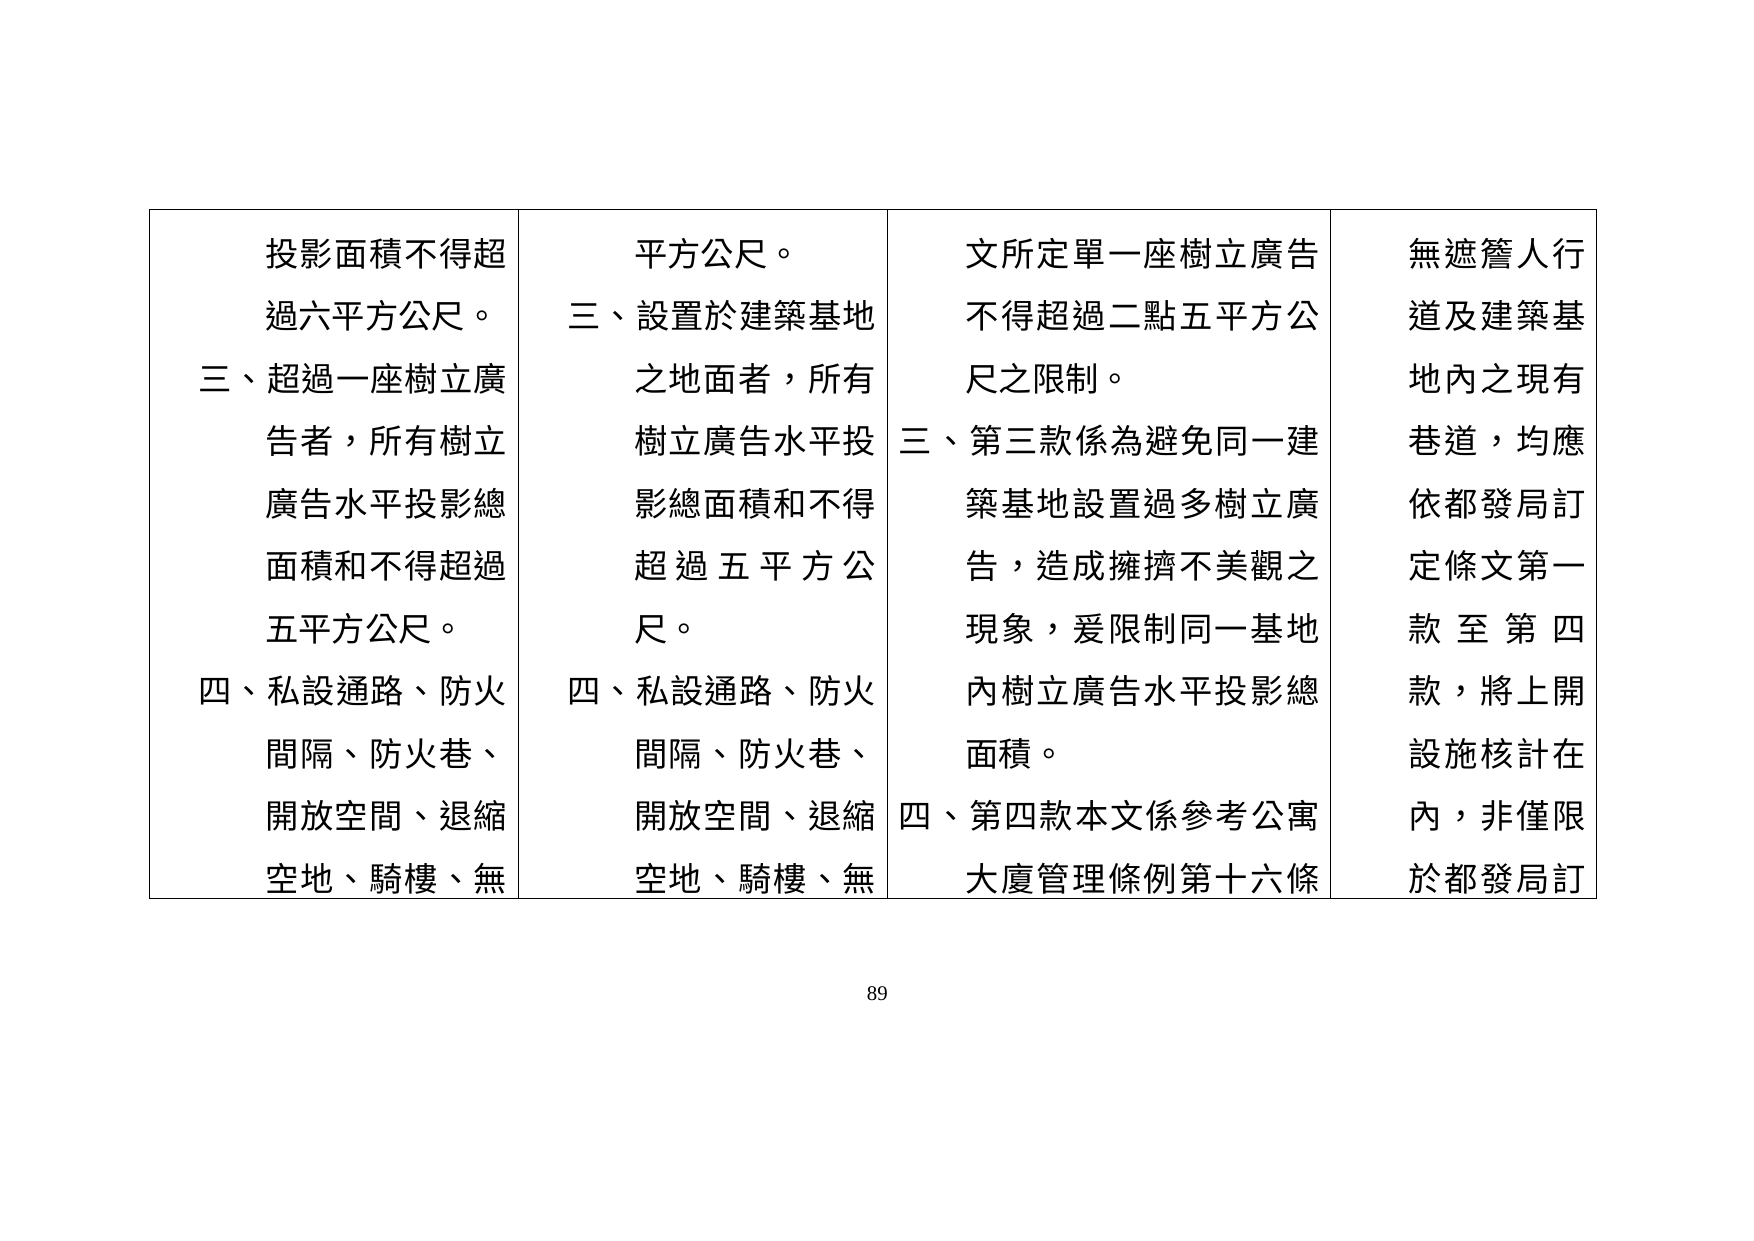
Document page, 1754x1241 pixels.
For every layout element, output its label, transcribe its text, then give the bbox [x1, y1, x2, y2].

table_cell 無遮簷人行道及建築基地內之現有巷道，均應依都發局訂定條文第一款至第四款，將上開設施核計在內，非僅限於都發局訂 [1331, 210, 1596, 897]
table_cell 平方公尺。 三、設置於建築基地之地面者，所有樹立廣告水平投影總面積和不得超過五平方公尺。 四、私設通路、防火間隔、防火巷、開放空間、退縮空地、騎樓、無 [519, 210, 887, 897]
table_cell 投影面積不得超過六平方公尺。 三、超過一座樹立廣告者，所有樹立廣告水平投影總面積和不得超過五平方公尺。 四、私設通路、防火間隔、防火巷、開放空間、退縮空地、騎樓、無 [150, 210, 518, 897]
table_cell 文所定單一座樹立廣告不得超過二點五平方公尺之限制。 三、第三款係為避免同一建築基地設置過多樹立廣告，造成擁擠不美觀之現象，爰限制同一基地內樹立廣告水平投影總面積。 四、第四款本文係參考公寓大廈管理條例第十六條 [888, 210, 1330, 897]
